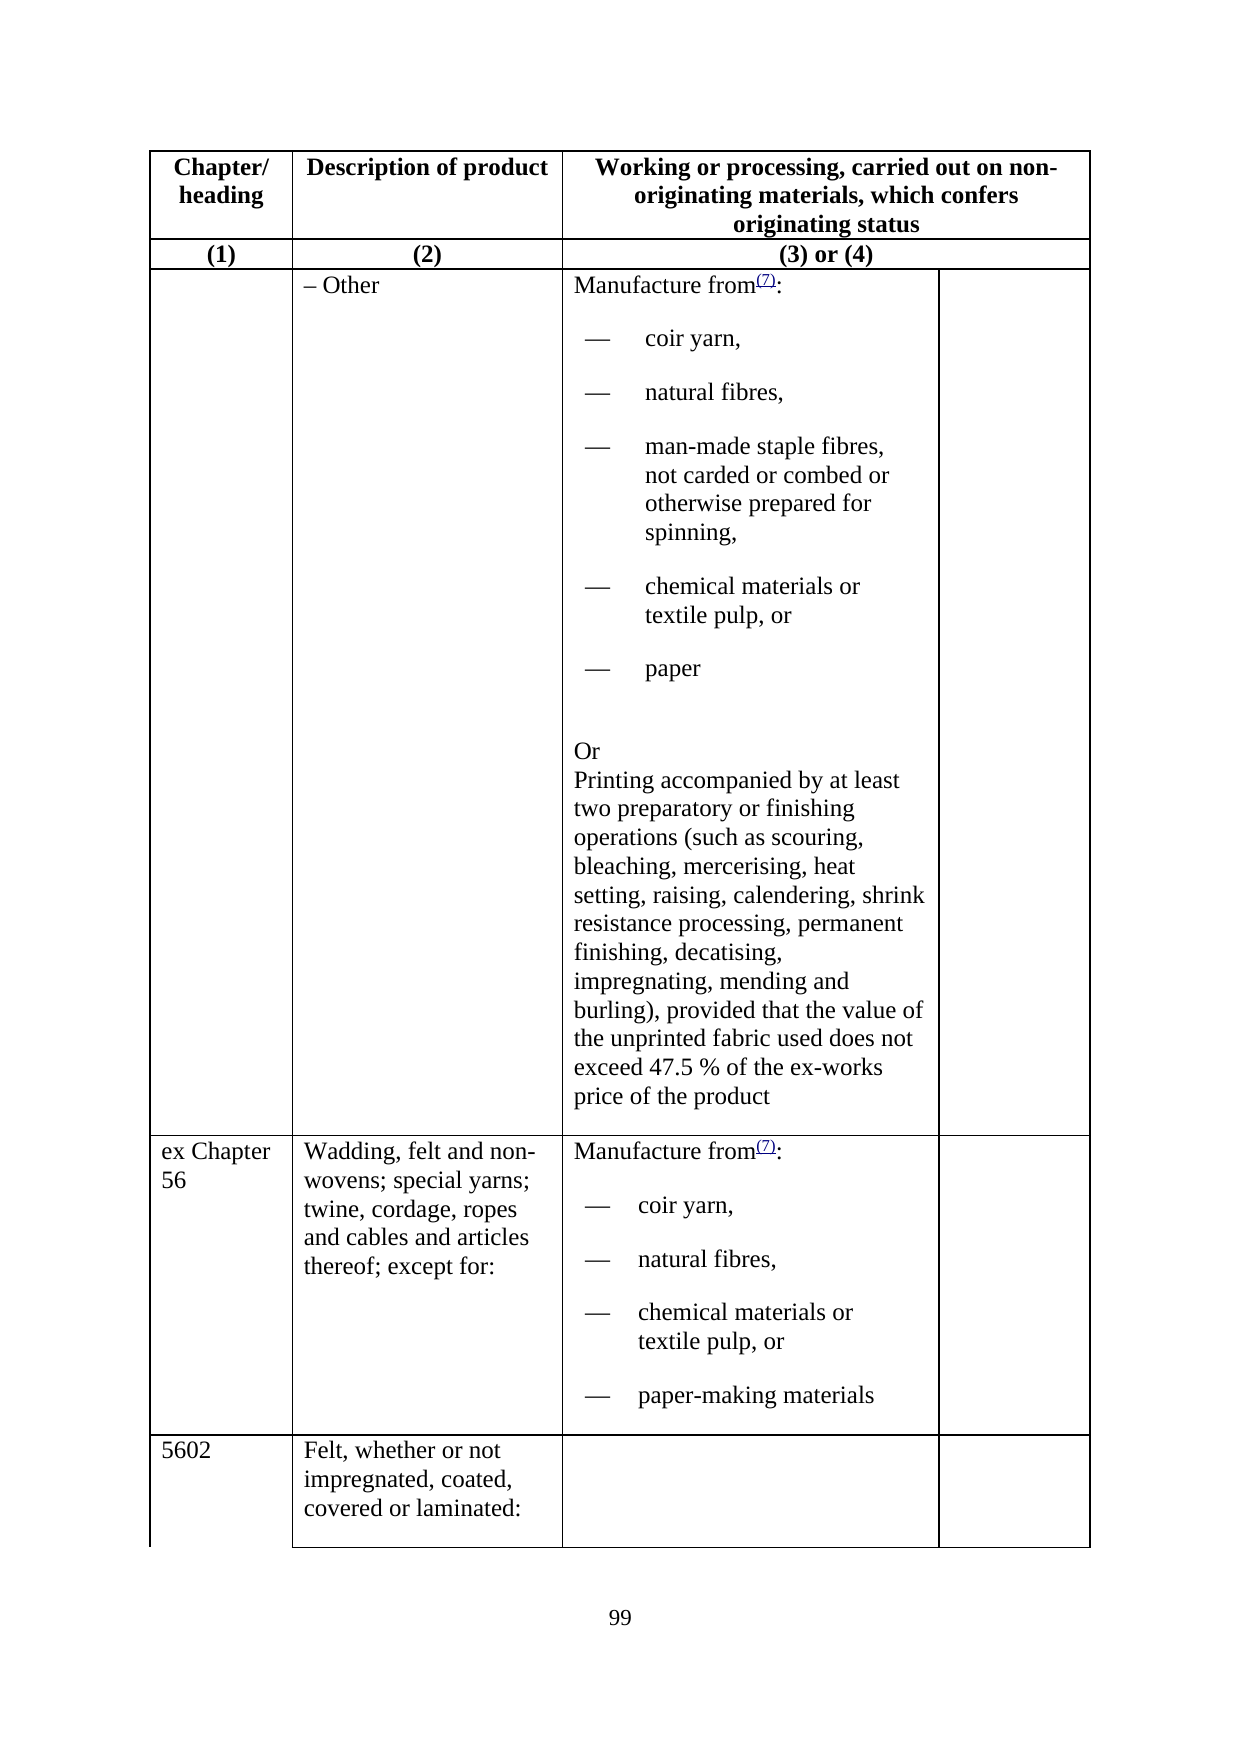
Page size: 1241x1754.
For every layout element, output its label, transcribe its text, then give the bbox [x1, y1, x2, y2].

table_cell — [574, 571, 634, 653]
table_cell Wadding, felt and non-wovens; special yarns; twine, cordage, ropes and cables and articles thereof; except for: [293, 1136, 562, 1434]
table_cell chemical materials or textile pulp, or [627, 1298, 928, 1380]
table_header coir yarn, [627, 1190, 928, 1244]
table_cell [940, 1136, 1089, 1434]
table_header coir yarn, [634, 324, 928, 377]
table_cell natural fibres, [627, 1244, 928, 1297]
table_cell — [574, 431, 634, 571]
table_cell — [574, 377, 634, 431]
table_cell Manufacture from(7): [563, 1136, 938, 1434]
table_cell man-made staple fibres, not carded or combed or otherwise prepared for spinning, [634, 431, 928, 571]
table_cell chemical materials or textile pulp, or [634, 571, 928, 653]
table_cell — [574, 1244, 627, 1297]
table_header Description of product [293, 152, 562, 238]
table_cell — [574, 1380, 627, 1434]
table_cell [940, 270, 1089, 1135]
table_header Chapter/ heading [151, 152, 292, 238]
table_cell (2) [293, 240, 562, 268]
table_cell [563, 1436, 938, 1547]
table_header — [574, 1190, 627, 1244]
table_cell natural fibres, [634, 377, 928, 431]
table_cell – Other [293, 270, 562, 1135]
table_cell paper [634, 654, 928, 707]
table_cell Manufacture from(7): Or Printing accompanied by at least two preparatory or finishing operations (such as scouring, bleaching, mercerising, heat setting, raising, calendering, shrink resistance processing, permanent finishing, decatising, impregnating, mending and burling), provided that the value of the unprinted fabric used does not exceed 47.5 % of the ex-works price of the product [563, 270, 938, 1135]
table_cell (3) or (4) [563, 240, 1089, 268]
table_cell [940, 1436, 1089, 1547]
table_cell [151, 270, 292, 1135]
table_cell — [574, 654, 634, 707]
table_cell paper-making materials [627, 1380, 928, 1434]
table_cell ex Chapter 56 [151, 1136, 292, 1434]
table_cell (1) [151, 240, 292, 268]
table_header — [574, 324, 634, 377]
table_header Working or processing, carried out on non-originating materials, which confers originating status [563, 152, 1089, 238]
table_cell Felt, whether or not impregnated, coated, covered or laminated: [293, 1436, 562, 1547]
table_cell 5602 [151, 1436, 292, 1547]
table_cell — [574, 1298, 627, 1380]
